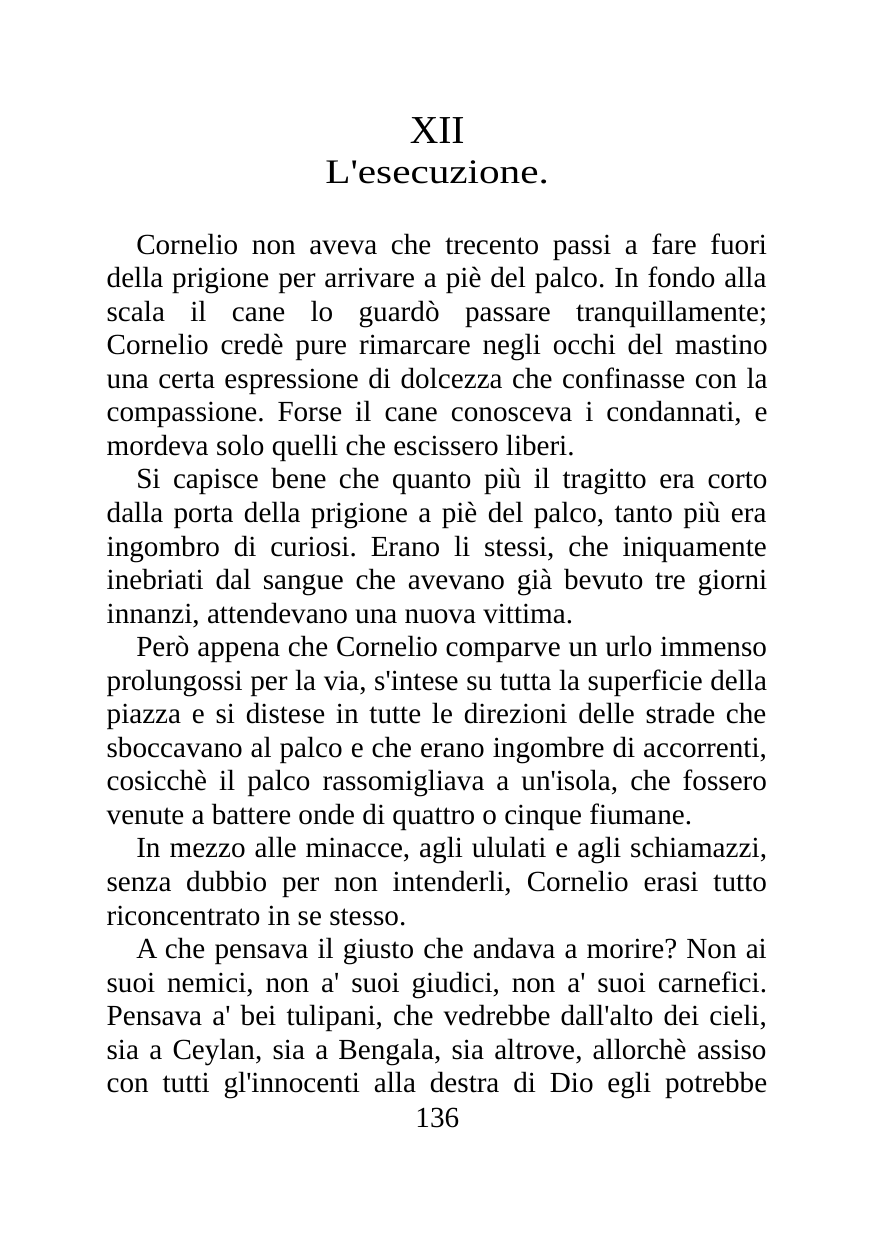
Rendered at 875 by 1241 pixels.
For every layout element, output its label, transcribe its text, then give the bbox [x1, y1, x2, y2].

text A che pensava il giusto che andava a morire? Non ai suoi nemici, non a' suoi giudici, non a' suoi carnefici. Pensava a' bei tulipani, che vedrebbe dall'alto dei cieli, sia a Ceylan, sia a Bengala, sia altrove, allorchè assiso con tutti gl'innocenti alla destra di Dio egli potrebbe [106, 931, 768, 1099]
text Però appena che Cornelio comparve un urlo immenso prolungossi per la via, s'intese su tutta la superficie della piazza e si distese in tutte le direzioni delle strade che sboccavano al palco e che erano ingombre di accorrenti, cosicchè il palco rassomigliava a un'isola, che fossero venute a battere onde di quattro o cinque fiumane. [106, 629, 768, 831]
text Cornelio non aveva che trecento passi a fare fuori della prigione per arrivare a piè del palco. In fondo alla scala il cane lo guardò passare tranquillamente; Cornelio credè pure rimarcare negli occhi del mastino una certa espressione di dolcezza che confinasse con la compassione. Forse il cane conosceva i condannati, e mordeva solo quelli che escissero liberi. [106, 227, 768, 462]
text Si capisce bene che quanto più il tragitto era corto dalla porta della prigione a piè del palco, tanto più era ingombro di curiosi. Erano li stessi, che iniquamente inebriati dal sangue che avevano già bevuto tre giorni innanzi, attendevano una nuova vittima. [106, 462, 768, 629]
text In mezzo alle minacce, agli ululati e agli schiamazzi, senza dubbio per non intenderli, Cornelio erasi tutto riconcentrato in se stesso. [106, 831, 768, 931]
subtitle XII L'esecuzione. [106, 106, 768, 191]
